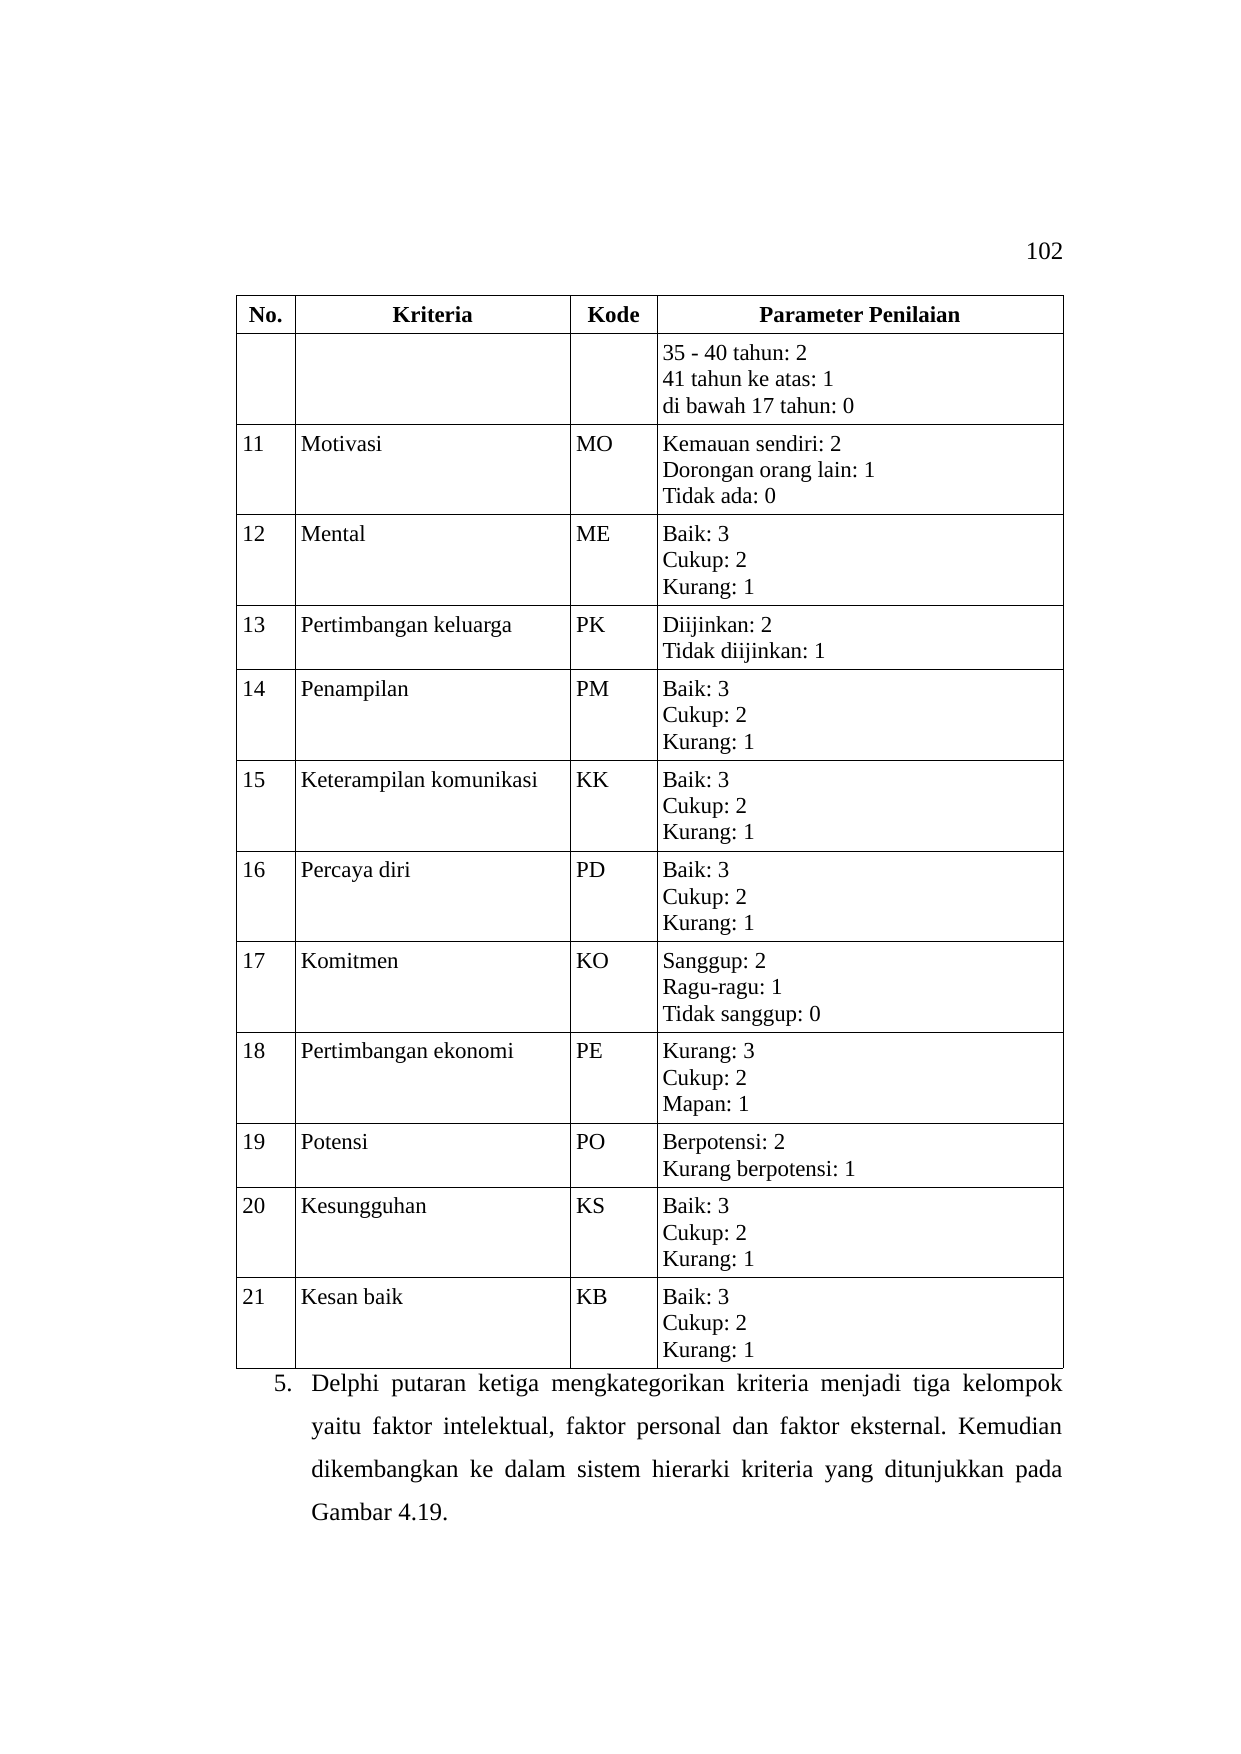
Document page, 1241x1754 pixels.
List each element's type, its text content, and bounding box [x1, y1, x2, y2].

list Delphi putaran ketiga mengkategorikan kriteria menjadi tiga kelompok yaitu faktor intelektual, faktor personal dan faktor eksternal. Kemudian dikembangkan ke dalam sistem hierarki kriteria yang ditunjukkan pada Gambar 4.19. [274, 1369, 1063, 1526]
table_cell Berpotensi: 2 Kurang berpotensi: 1 [658, 1124, 1063, 1187]
table_cell ME [571, 515, 657, 605]
table_cell Baik: 3 Cukup: 2 Kurang: 1 [658, 761, 1063, 851]
table_cell MO [571, 425, 657, 514]
table_cell KB [571, 1278, 657, 1368]
table_cell 16 [237, 852, 295, 941]
table_cell 15 [237, 761, 295, 851]
table_cell 13 [237, 606, 295, 669]
table_cell KS [571, 1188, 657, 1277]
table_cell KO [571, 942, 657, 1032]
table_cell 12 [237, 515, 295, 605]
table_cell 19 [237, 1124, 295, 1187]
table_cell Baik: 3 Cukup: 2 Kurang: 1 [658, 670, 1063, 760]
table_cell PM [571, 670, 657, 760]
table_cell Kesungguhan [296, 1188, 570, 1277]
table_cell 18 [237, 1033, 295, 1122]
table_header Parameter Penilaian [658, 296, 1063, 333]
table_cell 35 - 40 tahun: 2 41 tahun ke atas: 1 di bawah 17 tahun: 0 [658, 334, 1063, 424]
table_cell Baik: 3 Cukup: 2 Kurang: 1 [658, 1188, 1063, 1277]
table_cell 11 [237, 425, 295, 514]
table_cell Penampilan [296, 670, 570, 760]
table_cell Baik: 3 Cukup: 2 Kurang: 1 [658, 852, 1063, 941]
table_header Kriteria [296, 296, 570, 333]
table_cell Percaya diri [296, 852, 570, 941]
table_cell Motivasi [296, 425, 570, 514]
table_cell Baik: 3 Cukup: 2 Kurang: 1 [658, 1278, 1063, 1368]
table_cell [296, 334, 570, 424]
table_cell [237, 334, 295, 424]
table_cell Kurang: 3 Cukup: 2 Mapan: 1 [658, 1033, 1063, 1122]
table_cell KK [571, 761, 657, 851]
table_cell PD [571, 852, 657, 941]
table_cell Diijinkan: 2 Tidak diijinkan: 1 [658, 606, 1063, 669]
table_cell Pertimbangan keluarga [296, 606, 570, 669]
table_cell 21 [237, 1278, 295, 1368]
table_cell Komitmen [296, 942, 570, 1032]
table_cell PE [571, 1033, 657, 1122]
table_cell Kesan baik [296, 1278, 570, 1368]
table_cell 20 [237, 1188, 295, 1277]
table_header Kode [571, 296, 657, 333]
table_cell PO [571, 1124, 657, 1187]
table_cell PK [571, 606, 657, 669]
table_cell Potensi [296, 1124, 570, 1187]
table_cell [571, 334, 657, 424]
table_cell 17 [237, 942, 295, 1032]
table_header No. [237, 296, 295, 333]
table_cell 14 [237, 670, 295, 760]
table_cell Mental [296, 515, 570, 605]
table_cell Keterampilan komunikasi [296, 761, 570, 851]
table_cell Kemauan sendiri: 2 Dorongan orang lain: 1 Tidak ada: 0 [658, 425, 1063, 514]
table_cell Pertimbangan ekonomi [296, 1033, 570, 1122]
table_cell Baik: 3 Cukup: 2 Kurang: 1 [658, 515, 1063, 605]
table_cell Sanggup: 2 Ragu-ragu: 1 Tidak sanggup: 0 [658, 942, 1063, 1032]
